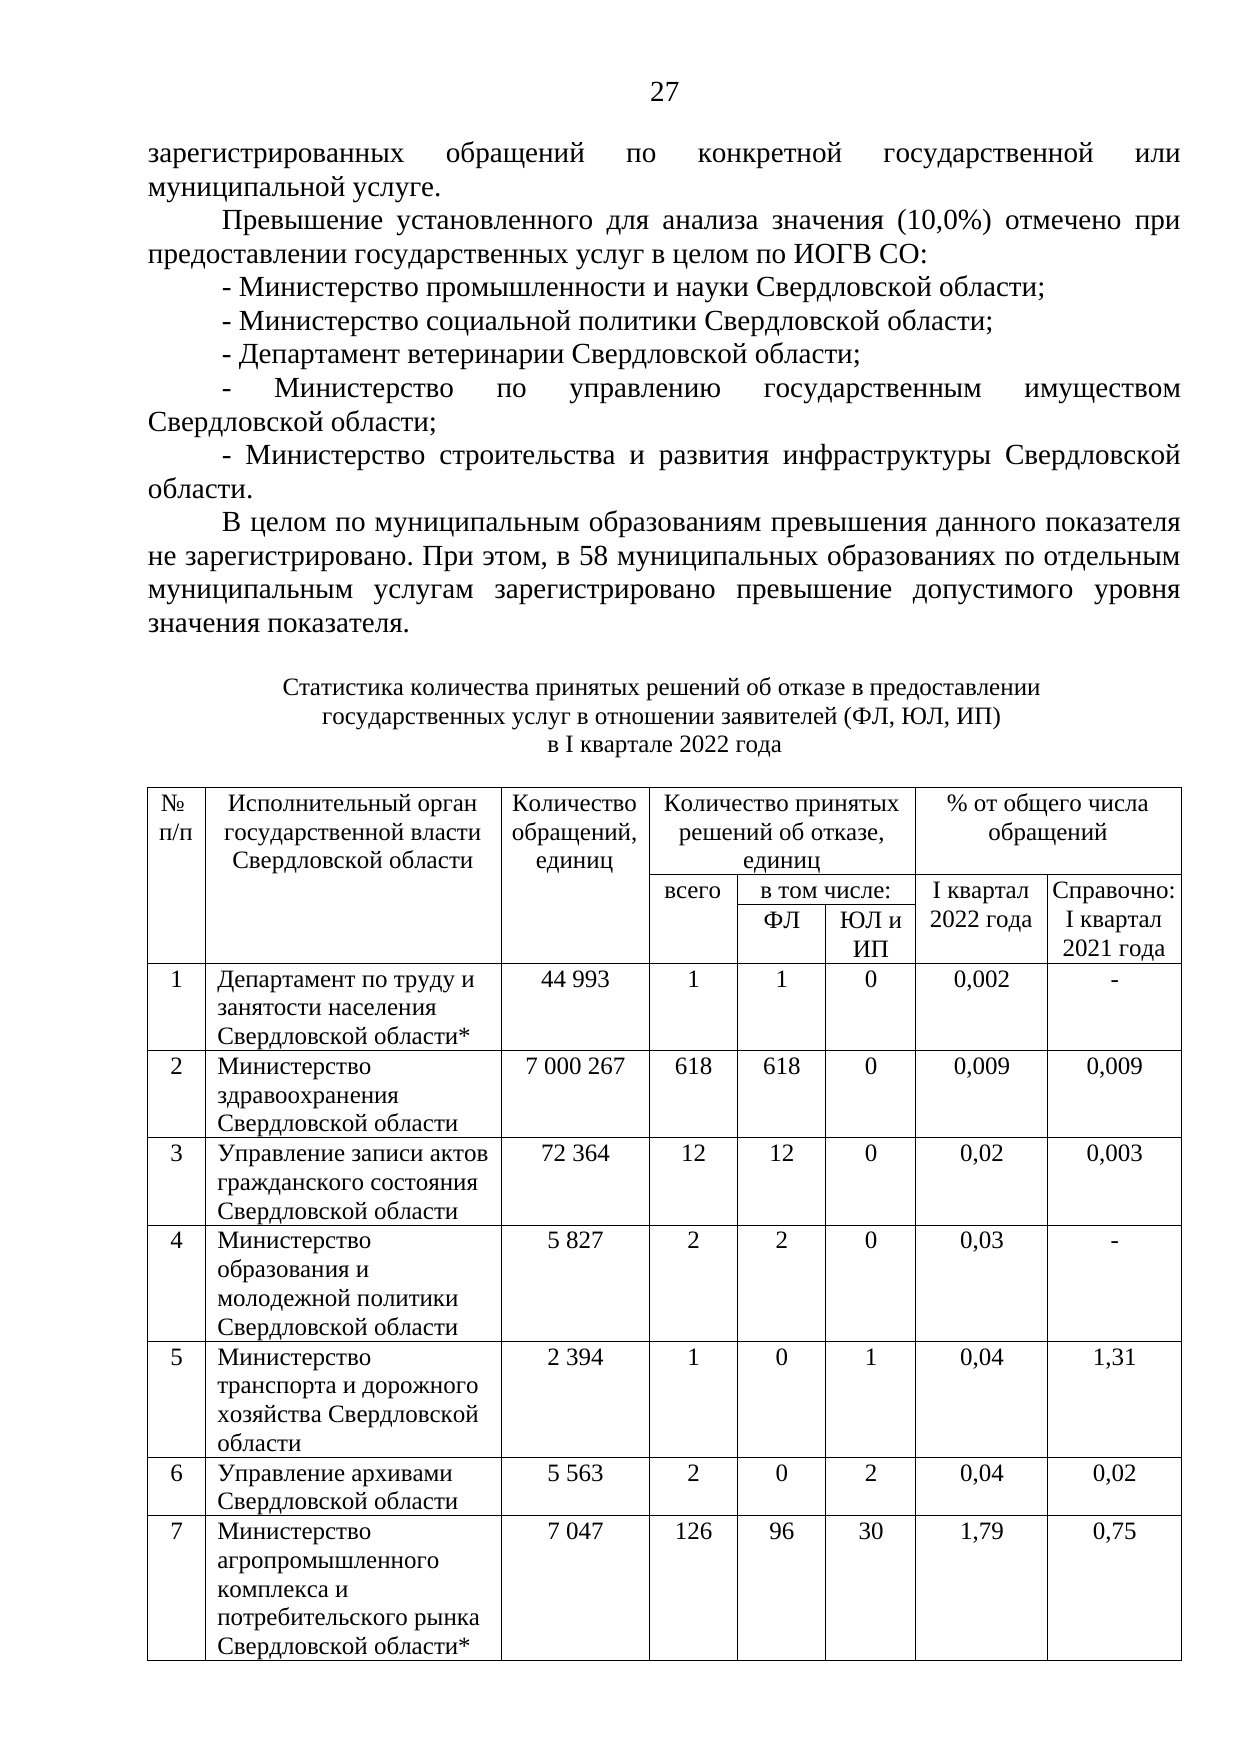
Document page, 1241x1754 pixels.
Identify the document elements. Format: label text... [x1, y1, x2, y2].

table_cell 0,04 [916, 1342, 1047, 1457]
table_cell 1 [650, 964, 737, 1050]
text В целом по муниципальным образованиям превышения данного показателя не зарегистрировано. При этом, в 58 муниципальных образованиях по отдельным муниципальным услугам зарегистрировано превышение допустимого уровня значения показателя. [148, 504, 1181, 638]
table_cell 0 [826, 964, 915, 1050]
table_cell Управление архивами Свердловской области [206, 1458, 501, 1515]
table_cell 1 [148, 964, 205, 1050]
table_header № п/п [148, 788, 205, 963]
table_cell ФЛ [738, 905, 825, 963]
table_cell 5 [148, 1342, 205, 1457]
text - Министерство по управлению государственным имуществом Свердловской области; [148, 370, 1181, 437]
table_cell 72 364 [502, 1138, 649, 1224]
table_cell 3 [148, 1138, 205, 1224]
table_cell 1 [650, 1342, 737, 1457]
table_cell 0,75 [1048, 1516, 1181, 1660]
table_cell 2 [650, 1458, 737, 1515]
table_cell 0 [738, 1458, 825, 1515]
table_cell 4 [148, 1226, 205, 1341]
table_cell Управление записи актов гражданского состояния Свердловской области [206, 1138, 501, 1224]
table_cell 6 [148, 1458, 205, 1515]
table_cell 618 [650, 1051, 737, 1137]
table_cell 12 [738, 1138, 825, 1224]
table_cell 12 [650, 1138, 737, 1224]
table_cell 2 [650, 1226, 737, 1341]
text в I квартале 2022 года [148, 729, 1181, 758]
table_cell - [1048, 1226, 1181, 1341]
table_cell 96 [738, 1516, 825, 1660]
table_cell 2 394 [502, 1342, 649, 1457]
table_cell 0,03 [916, 1226, 1047, 1341]
table_cell 2 [826, 1458, 915, 1515]
table_cell Министерство здравоохранения Свердловской области [206, 1051, 501, 1137]
table_cell 1 [826, 1342, 915, 1457]
table_cell 2 [738, 1226, 825, 1341]
table_cell - [1048, 964, 1181, 1050]
table_cell 5 827 [502, 1226, 649, 1341]
table_cell 7 [148, 1516, 205, 1660]
table_cell 0,02 [1048, 1458, 1181, 1515]
table_cell 0,02 [916, 1138, 1047, 1224]
table_cell 0,04 [916, 1458, 1047, 1515]
table_cell 7 000 267 [502, 1051, 649, 1137]
table_header Исполнительный орган государственной власти Свердловской области [206, 788, 501, 963]
table_cell Справочно: I квартал 2021 года [1048, 875, 1181, 963]
text Превышение установленного для анализа значения (10,0%) отмечено при предоставлении государственных услуг в целом по ИОГВ СО: [148, 202, 1181, 269]
table_cell 0 [826, 1138, 915, 1224]
table_cell 618 [738, 1051, 825, 1137]
table_cell 0 [738, 1342, 825, 1457]
table_cell Министерство образования и молодежной политики Свердловской области [206, 1226, 501, 1341]
table_cell Министерство транспорта и дорожного хозяйства Свердловской области [206, 1342, 501, 1457]
table_cell ЮЛ и ИП [826, 905, 915, 963]
table_header % от общего числа обращений [916, 788, 1181, 874]
table_cell 5 563 [502, 1458, 649, 1515]
text - Министерство строительства и развития инфраструктуры Свердловской области. [148, 437, 1181, 504]
table_header Количество принятых решений об отказе, единиц [650, 788, 915, 874]
table_cell Министерство агропромышленного комплекса и потребительского рынка Свердловской области* [206, 1516, 501, 1660]
text зарегистрированных обращений по конкретной государственной или муниципальной услуге. [148, 135, 1181, 202]
table_cell 30 [826, 1516, 915, 1660]
table_cell 0 [826, 1226, 915, 1341]
text - Департамент ветеринарии Свердловской области; [148, 337, 1181, 370]
text государственных услуг в отношении заявителей (ФЛ, ЮЛ, ИП) [148, 701, 1181, 729]
table_cell 1,79 [916, 1516, 1047, 1660]
table_cell 1 [738, 964, 825, 1050]
table_cell 0,003 [1048, 1138, 1181, 1224]
table_cell 44 993 [502, 964, 649, 1050]
table_cell 126 [650, 1516, 737, 1660]
text - Министерство промышленности и науки Свердловской области; [148, 269, 1181, 303]
table_cell в том числе: [738, 875, 915, 904]
table_cell 0,002 [916, 964, 1047, 1050]
table_cell всего [650, 875, 737, 963]
text Статистика количества принятых решений об отказе в предоставлении [148, 672, 1181, 701]
table_cell 7 047 [502, 1516, 649, 1660]
text - Министерство социальной политики Свердловской области; [148, 303, 1181, 337]
table_cell 0,009 [916, 1051, 1047, 1137]
table_cell Департамент по труду и занятости населения Свердловской области* [206, 964, 501, 1050]
table_cell 0 [826, 1051, 915, 1137]
table_cell I квартал 2022 года [916, 875, 1047, 963]
table_cell 0,009 [1048, 1051, 1181, 1137]
table_header Количество обращений, единиц [502, 788, 649, 963]
table_cell 1,31 [1048, 1342, 1181, 1457]
table_cell 2 [148, 1051, 205, 1137]
